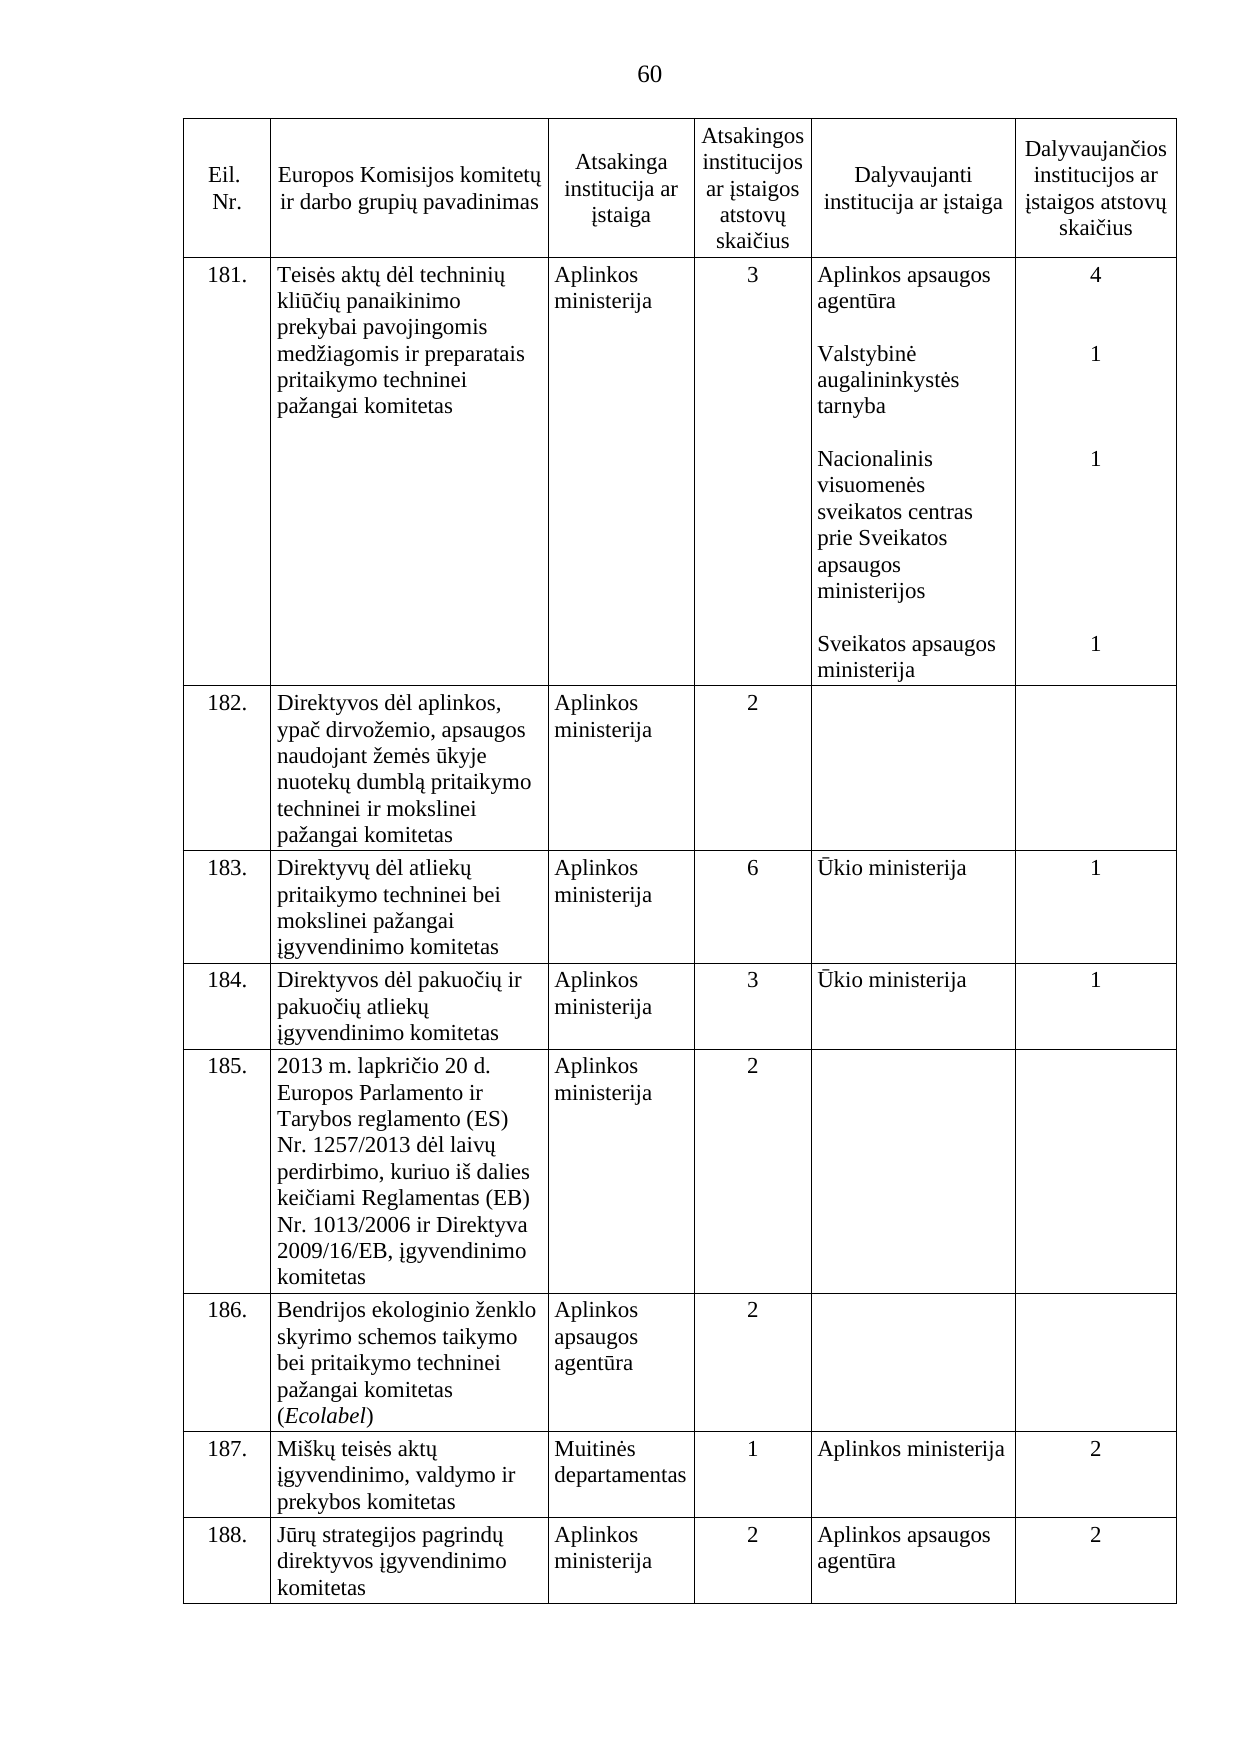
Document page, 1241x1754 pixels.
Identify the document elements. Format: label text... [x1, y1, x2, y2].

table_cell [1177, 1517, 1187, 1603]
table_cell 1 [1016, 964, 1176, 1048]
table_cell 2 [1016, 1518, 1176, 1603]
table_cell Miškų teisės aktų įgyvendinimo, valdymo ir prekybos komitetas [271, 1432, 548, 1517]
table_cell Muitinės departamentas [549, 1432, 694, 1517]
table_cell 181. [184, 258, 270, 685]
table_cell [1177, 1431, 1187, 1517]
table_cell [1016, 686, 1176, 850]
table_cell 2 [695, 1518, 811, 1603]
table_cell 2013 m. lapkričio 20 d. Europos Parlamento ir Tarybos reglamento (ES) Nr. 1257/2013 dėl laivų perdirbimo, kuriuo iš dalies keičiami Reglamentas (EB) Nr. 1013/2006 ir Direktyva 2009/16/EB, įgyvendinimo komitetas [271, 1050, 548, 1293]
table_cell 1 [1016, 851, 1176, 963]
table_header Eil. Nr. [184, 119, 270, 257]
table_cell Teisės aktų dėl techninių kliūčių panaikinimo prekybai pavojingomis medžiagomis ir preparatais pritaikymo techninei pažangai komitetas [271, 258, 548, 685]
table_header Dalyvaujančios institucijos ar įstaigos atstovų skaičius [1016, 119, 1176, 257]
table_header Atsakinga institucija ar įstaiga [549, 119, 694, 257]
table_cell [1177, 963, 1187, 1048]
table_cell Ūkio ministerija [812, 851, 1015, 963]
table_cell [1016, 1294, 1176, 1431]
table_cell Aplinkos ministerija [812, 1432, 1015, 1517]
table_cell Aplinkos ministerija [549, 686, 694, 850]
table_cell [1177, 1049, 1187, 1293]
table_cell 1 [695, 1432, 811, 1517]
table_cell [812, 1294, 1015, 1431]
table_cell Aplinkos ministerija [549, 258, 694, 685]
table_cell 184. [184, 964, 270, 1048]
table_cell Aplinkos apsaugos agentūra Valstybinė augalininkystės tarnyba Nacionalinis visuomenės sveikatos centras prie Sveikatos apsaugos ministerijos Sveikatos apsaugos ministerija [812, 258, 1015, 685]
table_cell 2 [695, 686, 811, 850]
table_cell [1177, 257, 1187, 685]
table_cell Jūrų strategijos pagrindų direktyvos įgyvendinimo komitetas [271, 1518, 548, 1603]
table_cell [812, 1050, 1015, 1293]
table_cell Aplinkos ministerija [549, 1050, 694, 1293]
table_header Europos Komisijos komitetų ir darbo grupių pavadinimas [271, 119, 548, 257]
table_cell Aplinkos apsaugos agentūra [549, 1294, 694, 1431]
table_cell 3 [695, 964, 811, 1048]
table_cell 6 [695, 851, 811, 963]
table_header Dalyvaujanti institucija ar įstaiga [812, 119, 1015, 257]
table_cell Aplinkos ministerija [549, 851, 694, 963]
table_header [1177, 118, 1187, 257]
table_cell [1177, 1293, 1187, 1431]
table_cell Bendrijos ekologinio ženklo skyrimo schemos taikymo bei pritaikymo techninei pažangai komitetas (Ecolabel) [271, 1294, 548, 1431]
table_header Atsakingos institucijos ar įstaigos atstovų skaičius [695, 119, 811, 257]
table_cell [1177, 685, 1187, 850]
table_cell 186. [184, 1294, 270, 1431]
table_cell Aplinkos apsaugos agentūra [812, 1518, 1015, 1603]
table_cell Aplinkos ministerija [549, 964, 694, 1048]
table_cell 2 [1016, 1432, 1176, 1517]
table_cell 185. [184, 1050, 270, 1293]
table_cell 2 [695, 1050, 811, 1293]
table_cell [1177, 850, 1187, 963]
table_cell 4 1 1 1 [1016, 258, 1176, 685]
table_cell 183. [184, 851, 270, 963]
table_cell Aplinkos ministerija [549, 1518, 694, 1603]
table_cell 187. [184, 1432, 270, 1517]
table_cell 2 [695, 1294, 811, 1431]
table_cell Direktyvos dėl pakuočių ir pakuočių atliekų įgyvendinimo komitetas [271, 964, 548, 1048]
table_cell Direktyvų dėl atliekų pritaikymo techninei bei mokslinei pažangai įgyvendinimo komitetas [271, 851, 548, 963]
table_cell [812, 686, 1015, 850]
table_cell [1016, 1050, 1176, 1293]
table_cell Ūkio ministerija [812, 964, 1015, 1048]
table_cell Direktyvos dėl aplinkos, ypač dirvožemio, apsaugos naudojant žemės ūkyje nuotekų dumblą pritaikymo techninei ir mokslinei pažangai komitetas [271, 686, 548, 850]
table_cell 188. [184, 1518, 270, 1603]
table_cell 182. [184, 686, 270, 850]
table_cell 3 [695, 258, 811, 685]
